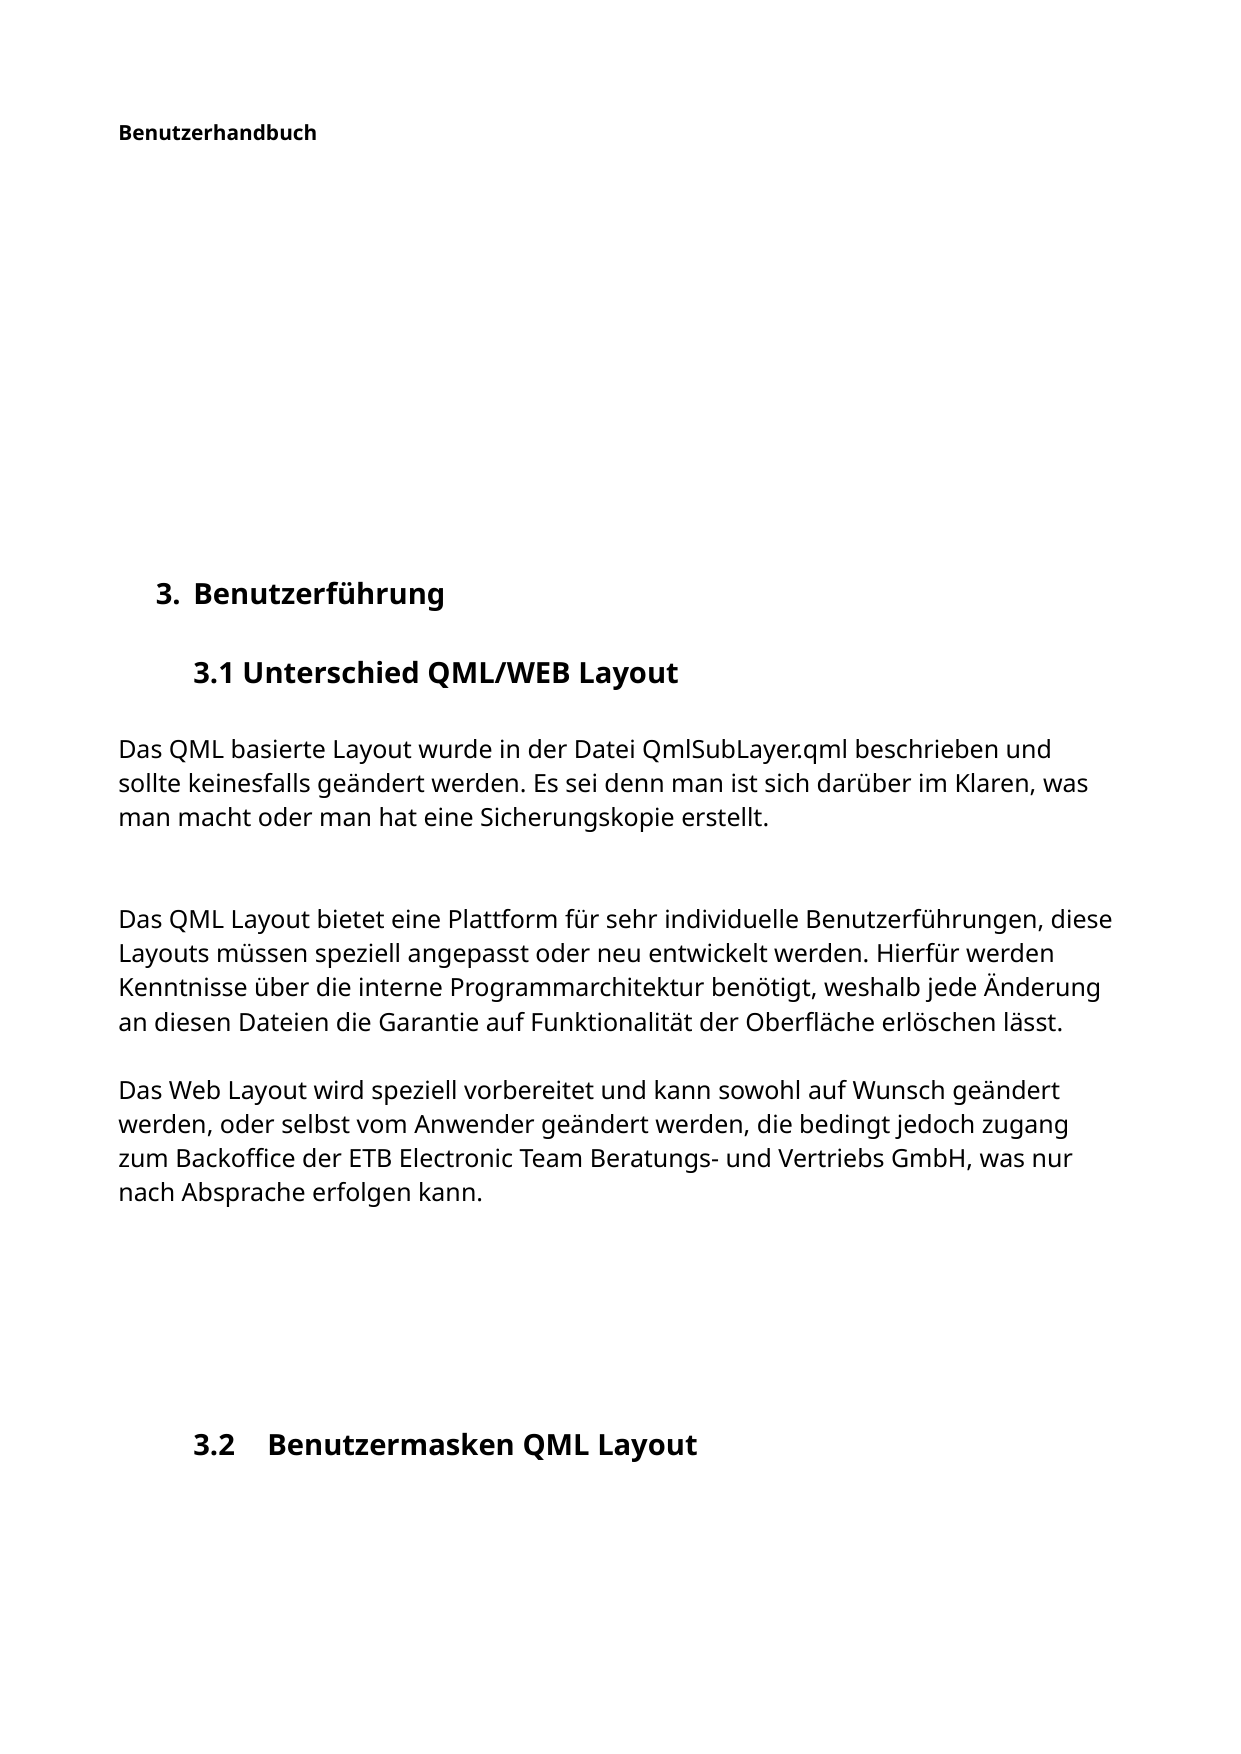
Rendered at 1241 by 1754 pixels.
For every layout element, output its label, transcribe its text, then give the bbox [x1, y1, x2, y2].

list 3.2 Benutzermasken QML Layout [156, 1424, 1122, 1464]
list Benutzerführung [156, 573, 1122, 613]
text Das QML basierte Layout wurde in der Datei QmlSubLayer.qml beschrieben und sollte keinesfalls geändert werden. Es sei denn man ist sich darüber im Klaren, was man macht oder man hat eine Sicherungskopie erstellt. [118, 732, 1122, 834]
list 3.1 Unterschied QML/WEB Layout [156, 652, 1122, 692]
text Das Web Layout wird speziell vorbereitet und kann sowohl auf Wunsch geändert werden, oder selbst vom Anwender geändert werden, die bedingt jedoch zugang zum Backoffice der ETB Electronic Team Beratungs- und Vertriebs GmbH, was nur nach Absprache erfolgen kann. [118, 1072, 1122, 1208]
text Das QML Layout bietet eine Plattform für sehr individuelle Benutzerführungen, diese Layouts müssen speziell angepasst oder neu entwickelt werden. Hierfür werden Kenntnisse über die interne Programmarchitektur benötigt, weshalb jede Änderung an diesen Dateien die Garantie auf Funktionalität der Oberfläche erlöschen lässt. [118, 902, 1122, 1038]
